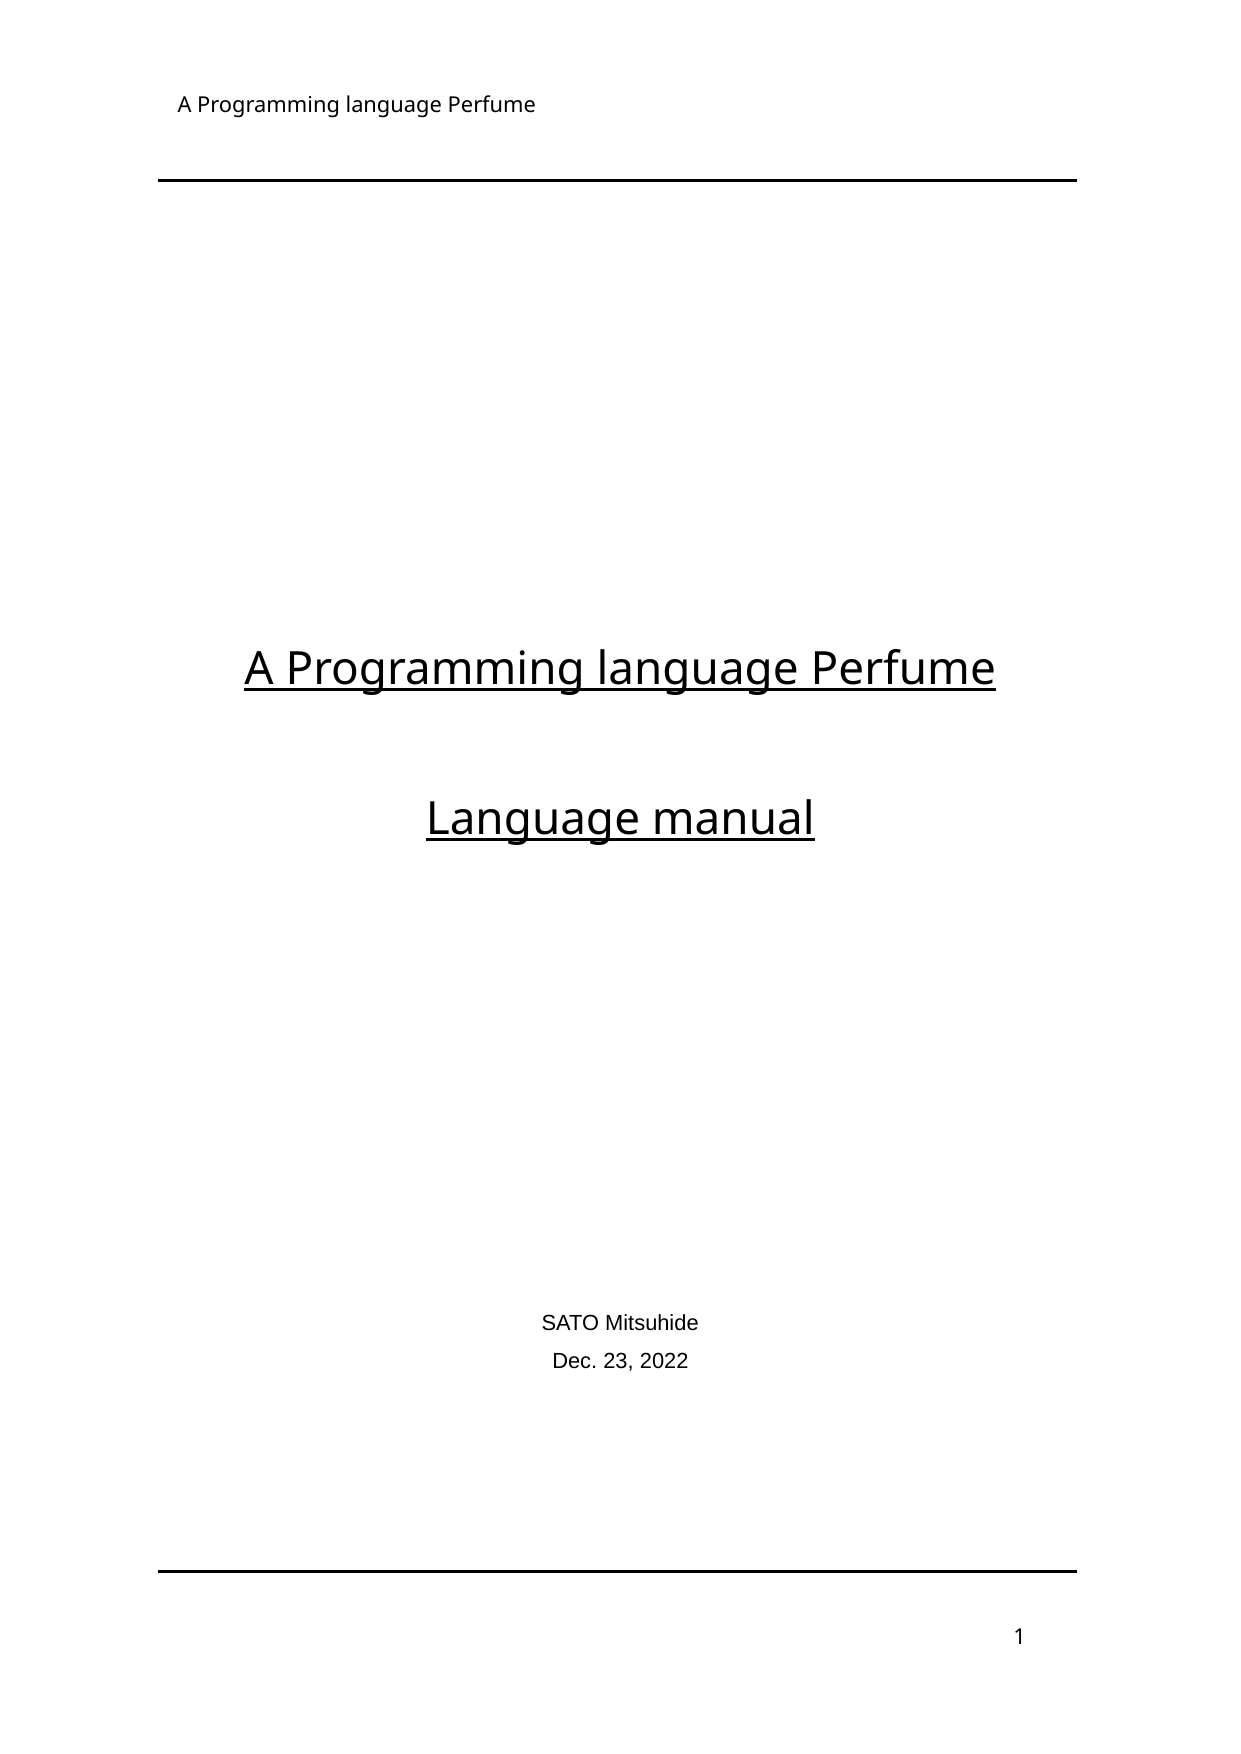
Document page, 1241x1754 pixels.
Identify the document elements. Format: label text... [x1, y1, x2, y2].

text Language manual [177, 779, 1063, 854]
text Dec. 23, 2022 [177, 1342, 1063, 1379]
text SATO Mitsuhide [177, 1304, 1063, 1342]
text A Programming language Perfume [177, 629, 1063, 704]
